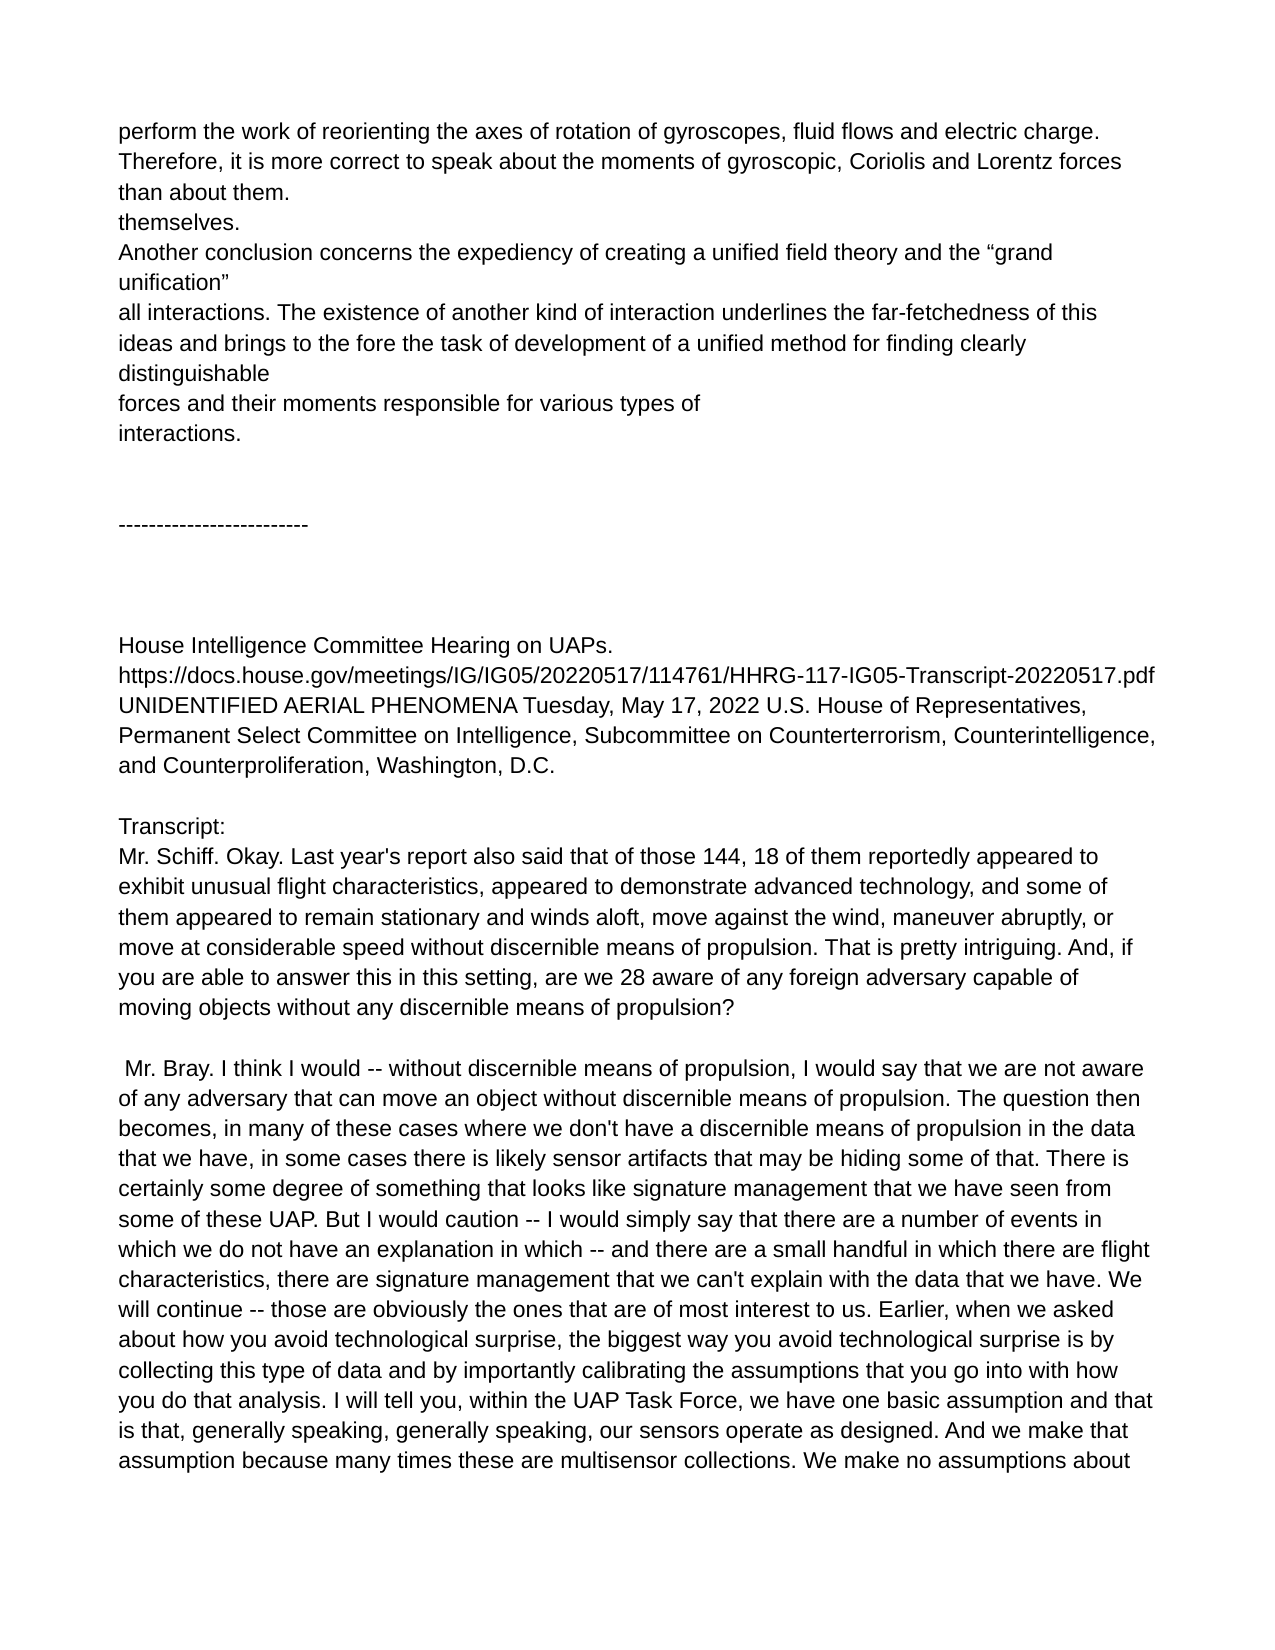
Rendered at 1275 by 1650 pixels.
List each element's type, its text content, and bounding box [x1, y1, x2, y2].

text Mr. Schiff. Okay. Last year's report also said that of those 144, 18 of them reportedly appeared to exhibit unusual flight characteristics, appeared to demonstrate advanced technology, and some of them appeared to remain stationary and winds aloft, move against the wind, maneuver abruptly, or move at considerable speed without discernible means of propulsion. That is pretty intriguing. And, if you are able to answer this in this setting, are we 28 aware of any foreign adversary capable of moving objects without any discernible means of propulsion? [118, 843, 1157, 1021]
text themselves. [118, 209, 1157, 235]
text Transcript: [118, 813, 1157, 839]
text all interactions. The existence of another kind of interaction underlines the far-fetchedness of this [118, 299, 1157, 326]
text ------------------------- [118, 511, 1157, 537]
text ideas and brings to the fore the task of development of a unified method for finding clearly distinguishable [118, 329, 1157, 386]
text interactions. [118, 420, 1157, 447]
text https://docs.house.gov/meetings/IG/IG05/20220517/114761/HHRG-117-IG05-Transcript-20220517.pdf [118, 662, 1157, 688]
text Mr. Bray. I think I would -- without discernible means of propulsion, I would say that we are not aware of any adversary that can move an object without discernible means of propulsion. The question then becomes, in many of these cases where we don't have a discernible means of propulsion in the data that we have, in some cases there is likely sensor artifacts that may be hiding some of that. There is certainly some degree of something that looks like signature management that we have seen from some of these UAP. But I would caution -- I would simply say that there are a number of events in which we do not have an explanation in which -- and there are a small handful in which there are flight characteristics, there are signature management that we can't explain with the data that we have. We will continue -- those are obviously the ones that are of most interest to us. Earlier, when we asked about how you avoid technological surprise, the biggest way you avoid technological surprise is by collecting this type of data and by importantly calibrating the assumptions that you go into with how you do that analysis. I will tell you, within the UAP Task Force, we have one basic assumption and that is that, generally speaking, generally speaking, our sensors operate as designed. And we make that assumption because many times these are multisensor collections. We make no assumptions about [118, 1054, 1157, 1474]
text forces and their moments responsible for various types of [118, 390, 1157, 416]
text UNIDENTIFIED AERIAL PHENOMENA Tuesday, May 17, 2022 U.S. House of Representatives, Permanent Select Committee on Intelligence, Subcommittee on Counterterrorism, Counterintelligence, and Counterproliferation, Washington, D.C. [118, 692, 1157, 779]
text perform the work of reorienting the axes of rotation of gyroscopes, fluid flows and electric charge. [118, 118, 1157, 144]
text House Intelligence Committee Hearing on UAPs. [118, 632, 1157, 658]
text Therefore, it is more correct to speak about the moments of gyroscopic, Coriolis and Lorentz forces than about them. [118, 148, 1157, 205]
text Another conclusion concerns the expediency of creating a unified field theory and the “grand unification” [118, 239, 1157, 296]
